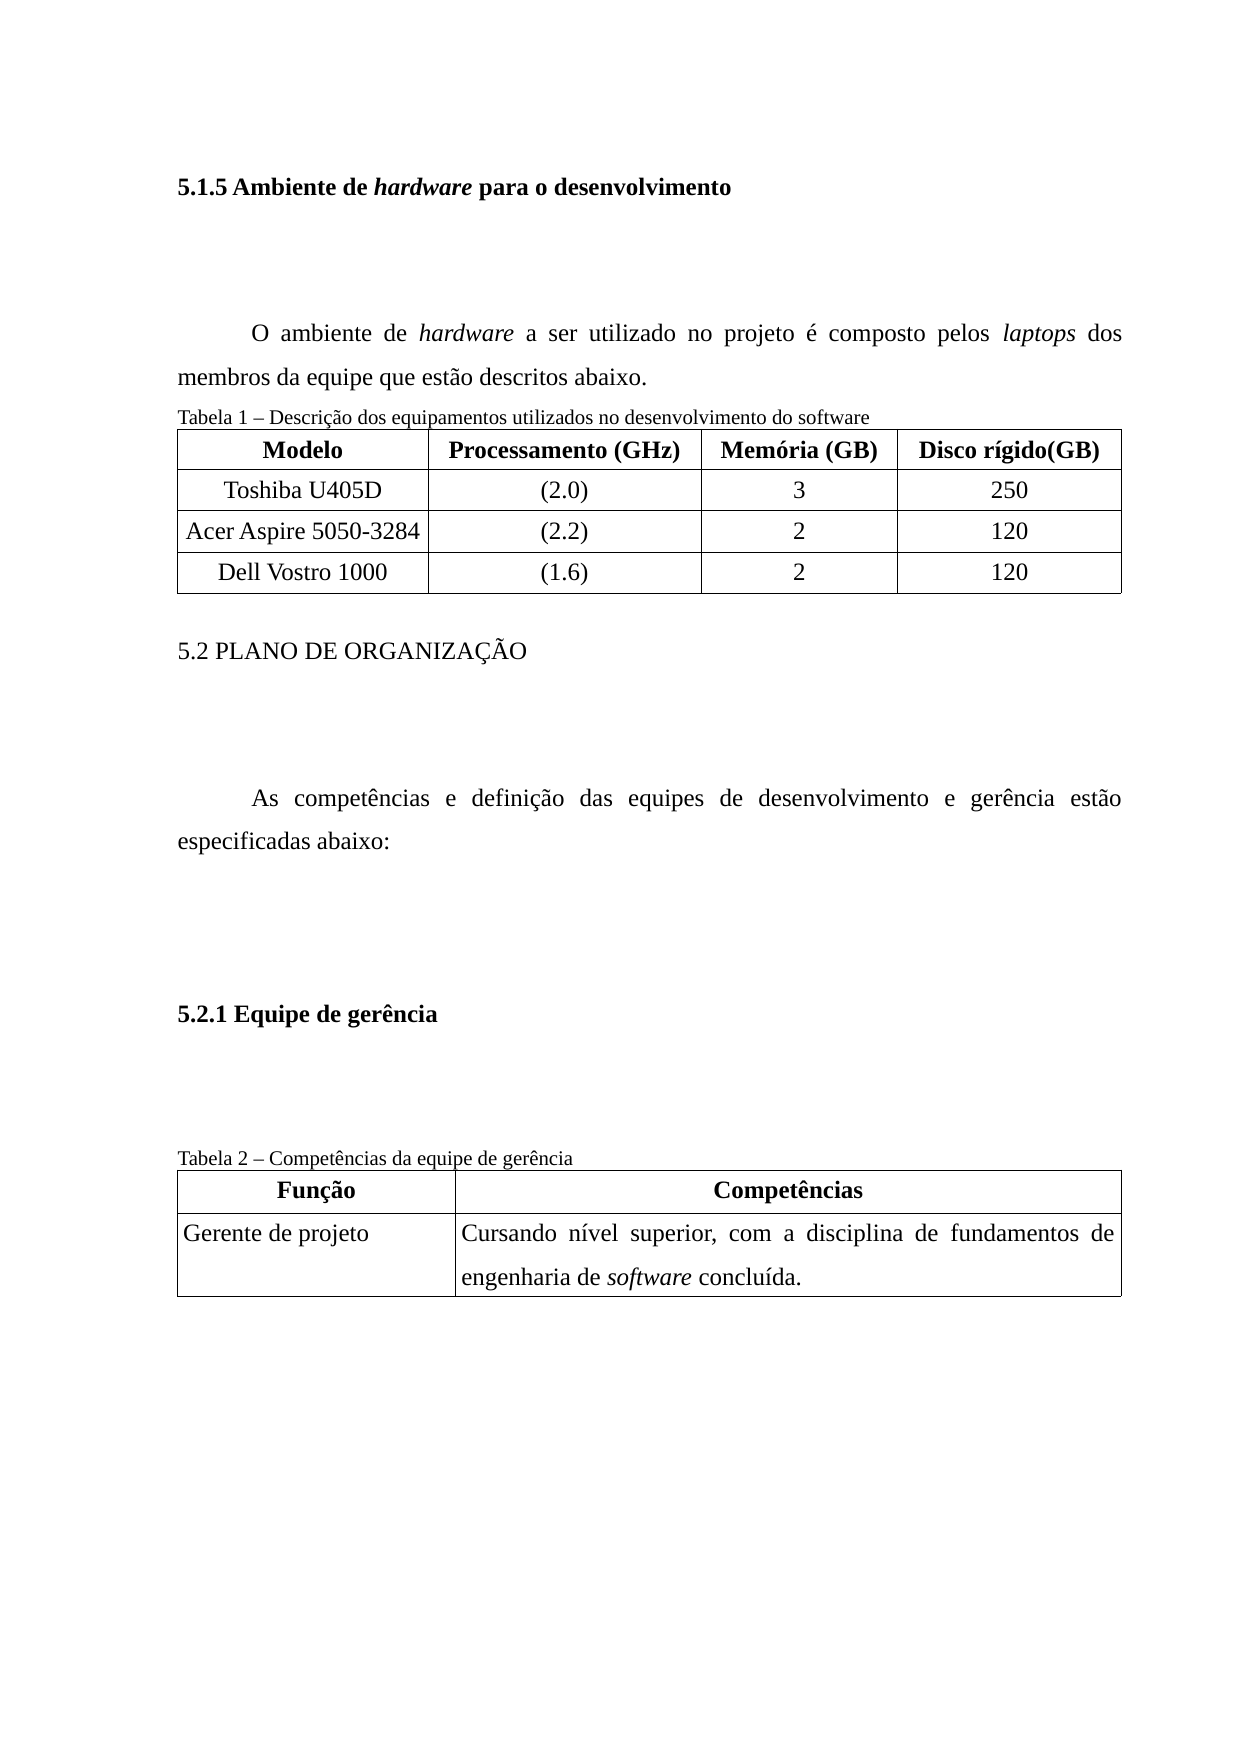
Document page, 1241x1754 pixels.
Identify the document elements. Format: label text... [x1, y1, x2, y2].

text Tabela 2 – Competências da equipe de gerência [177, 1146, 1122, 1169]
table_header Memória (GB) [702, 430, 897, 469]
table_cell 2 [702, 511, 897, 552]
table_cell (1.6) [429, 553, 701, 593]
table_header Competências [456, 1171, 1121, 1213]
table_cell Acer Aspire 5050-3284 [178, 511, 428, 552]
subtitle Equipe de gerência [177, 999, 1122, 1027]
table_cell Gerente de projeto [178, 1214, 455, 1296]
table_header Função [178, 1171, 455, 1213]
subtitle Plano de Organização [177, 636, 1122, 665]
table_cell 2 [702, 553, 897, 593]
text O ambiente de hardware a ser utilizado no projeto é composto pelos laptops dos membros da equipe que estão descritos abaixo. [177, 318, 1122, 390]
table_cell Cursando nível superior, com a disciplina de fundamentos de engenharia de software concluída. [456, 1214, 1121, 1296]
table_cell (2.2) [429, 511, 701, 552]
subtitle Ambiente de hardware para o desenvolvimento [177, 172, 1122, 200]
text Tabela 1 – Descrição dos equipamentos utilizados no desenvolvimento do software [177, 405, 1122, 429]
table_cell (2.0) [429, 470, 701, 510]
text As competências e definição das equipes de desenvolvimento e gerência estão especificadas abaixo: [177, 783, 1122, 855]
table_cell 120 [898, 511, 1121, 552]
table_cell Toshiba U405D [178, 470, 428, 510]
table_cell 250 [898, 470, 1121, 510]
table_cell 3 [702, 470, 897, 510]
table_header Disco rígido(GB) [898, 430, 1121, 469]
table_cell 120 [898, 553, 1121, 593]
table_cell Dell Vostro 1000 [178, 553, 428, 593]
table_header Modelo [178, 430, 428, 469]
table_header Processamento (GHz) [429, 430, 701, 469]
